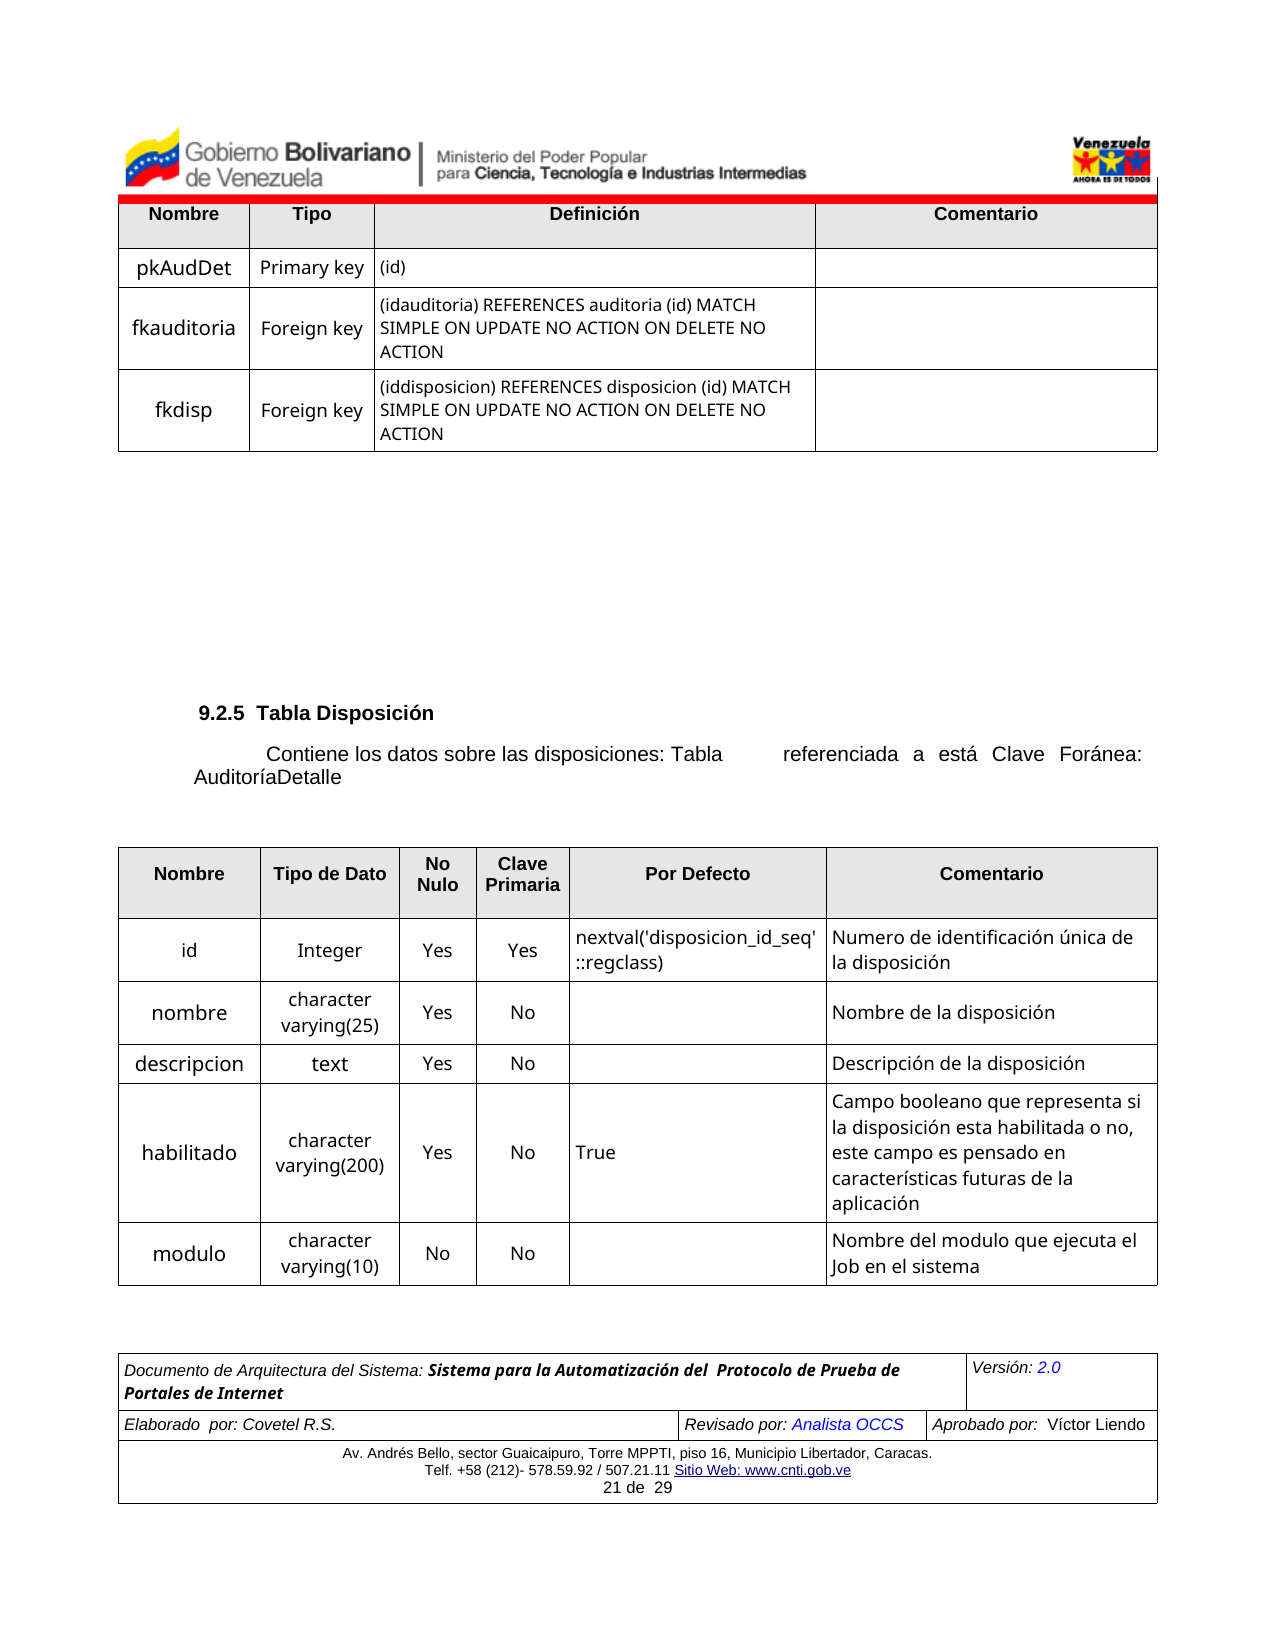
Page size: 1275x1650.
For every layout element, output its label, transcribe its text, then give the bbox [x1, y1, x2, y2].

table_cell character varying(25) [261, 982, 399, 1043]
table_cell character varying(200) [261, 1084, 399, 1222]
table_cell pkAudDet [119, 249, 249, 287]
table_cell [816, 370, 1157, 451]
table_cell [816, 288, 1157, 369]
table_cell Numero de identificación única de la disposición [827, 919, 1157, 981]
table_cell Campo booleano que representa si la disposición esta habilitada o no, este campo es pensado en características futuras de la aplicación [827, 1084, 1157, 1222]
picture [118, 118, 1157, 204]
table_cell modulo [119, 1223, 260, 1284]
table_cell Yes [400, 1045, 476, 1083]
table_header Definición [375, 204, 815, 248]
table_header Por Defecto [570, 848, 826, 918]
table_cell Yes [400, 919, 476, 981]
table_cell [816, 249, 1157, 287]
table_cell Descripción de la disposición [827, 1045, 1157, 1083]
table_cell Nombre de la disposición [827, 982, 1157, 1043]
table_cell No [477, 1084, 569, 1222]
table_cell descripcion [119, 1045, 260, 1083]
table_header Comentario [827, 848, 1157, 918]
table_cell Nombre del modulo que ejecuta el Job en el sistema [827, 1223, 1157, 1284]
table_cell No [400, 1223, 476, 1284]
table_header Clave Primaria [477, 848, 569, 918]
table_header Nombre [119, 204, 249, 248]
table_cell Yes [400, 1084, 476, 1222]
table_cell (id) [375, 249, 815, 287]
table_cell [570, 1045, 826, 1083]
table_cell (iddisposicion) REFERENCES disposicion (id) MATCH SIMPLE ON UPDATE NO ACTION ON DELETE NO ACTION [375, 370, 815, 451]
table_cell Yes [477, 919, 569, 981]
table_cell Integer [261, 919, 399, 981]
table_header Tipo [250, 204, 374, 248]
table_cell [570, 982, 826, 1043]
table_header Comentario [816, 204, 1157, 248]
table_cell nextval('disposicion_id_seq'::regclass) [570, 919, 826, 981]
table_cell True [570, 1084, 826, 1222]
table_cell id [119, 919, 260, 981]
table_cell (idauditoria) REFERENCES auditoria (id) MATCH SIMPLE ON UPDATE NO ACTION ON DELETE NO ACTION [375, 288, 815, 369]
table_cell No [477, 982, 569, 1043]
table_cell Foreign key [250, 288, 374, 369]
subtitle Tabla Disposición [192, 701, 1157, 724]
table_cell No [477, 1223, 569, 1284]
table_cell No [477, 1045, 569, 1083]
table_cell Primary key [250, 249, 374, 287]
table_cell fkdisp [119, 370, 249, 451]
table_cell [570, 1223, 826, 1284]
table_header Tipo de Dato [261, 848, 399, 918]
table_cell character varying(10) [261, 1223, 399, 1284]
table_cell habilitado [119, 1084, 260, 1222]
table_header No Nulo [400, 848, 476, 918]
table_cell nombre [119, 982, 260, 1043]
table_cell Foreign key [250, 370, 374, 451]
table_cell fkauditoria [119, 288, 249, 369]
table_cell text [261, 1045, 399, 1083]
table_cell Yes [400, 982, 476, 1043]
text Contiene los datos sobre las disposiciones: Tabla referenciada a está Clave Foránea: AuditoríaDetalle [118, 742, 1157, 788]
table_header Nombre [119, 848, 260, 918]
